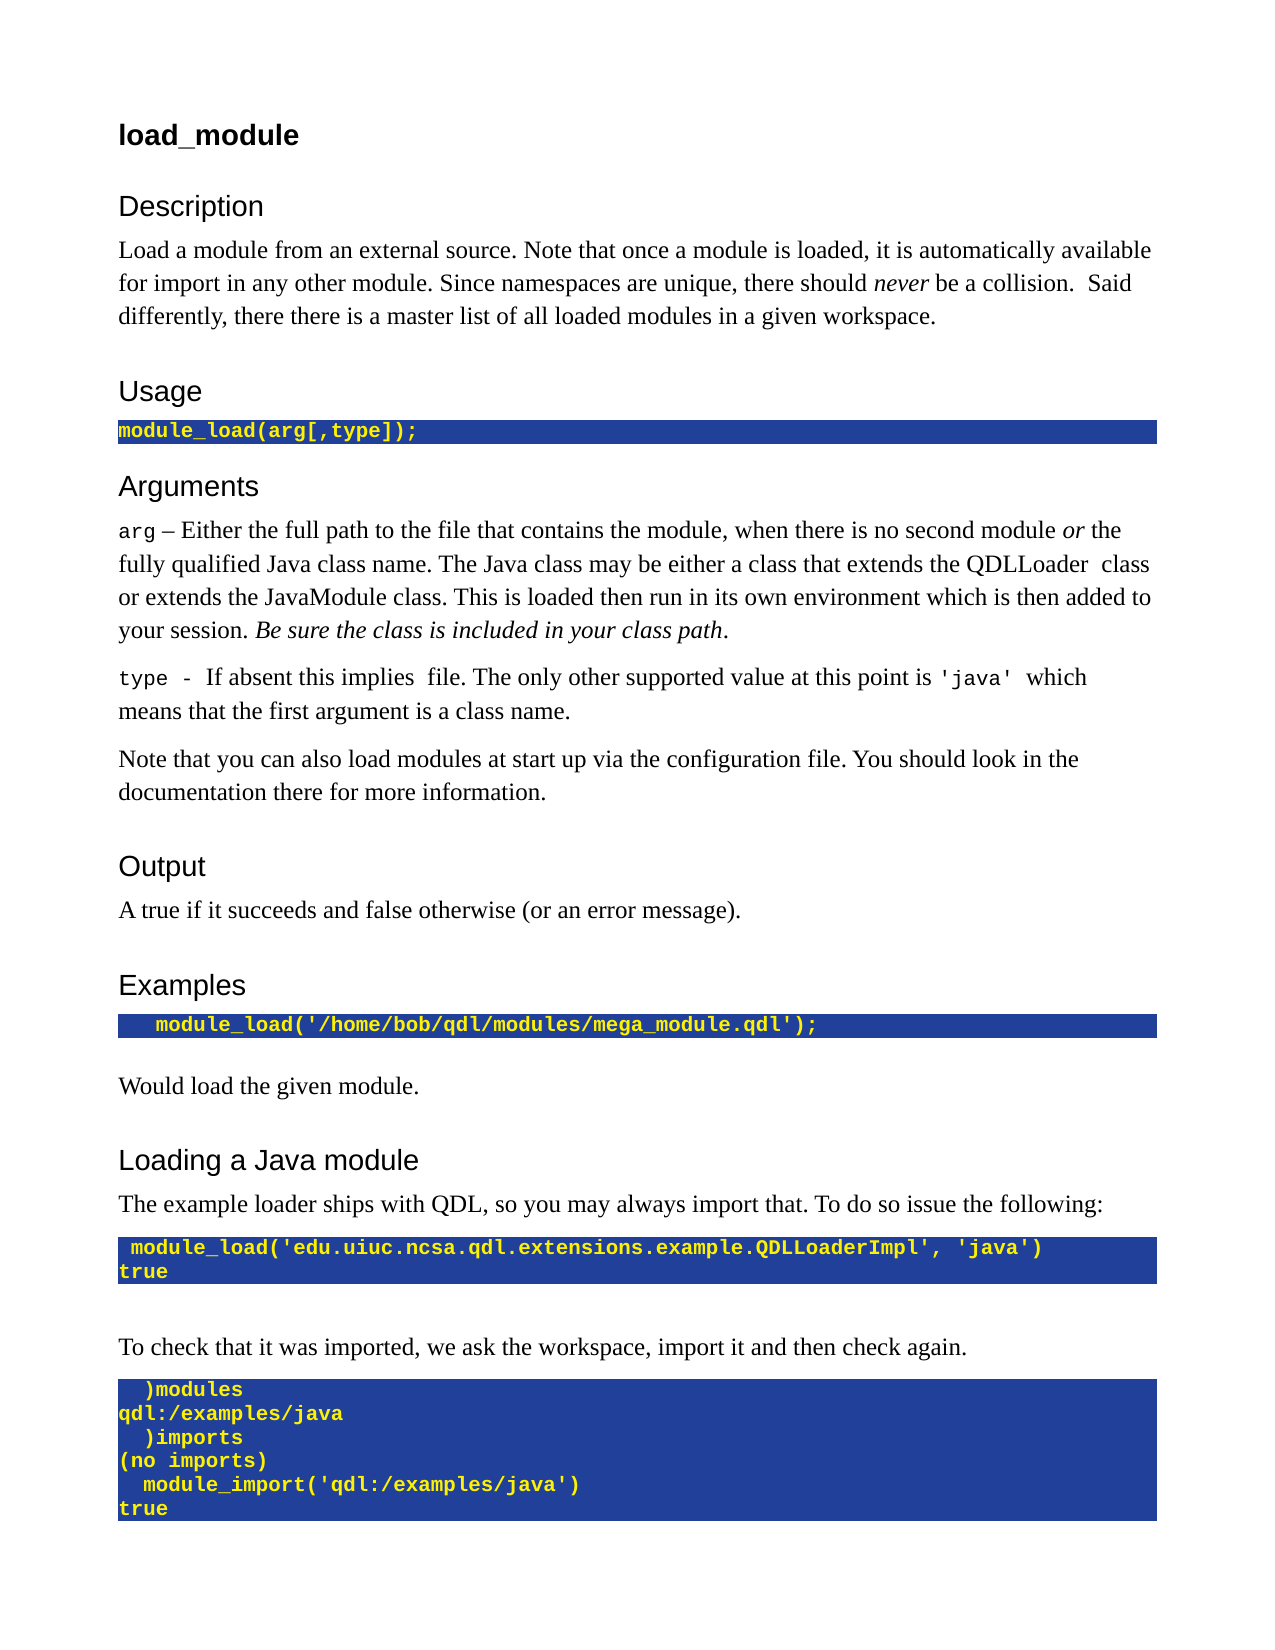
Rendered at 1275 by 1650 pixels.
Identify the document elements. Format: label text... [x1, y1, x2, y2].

subtitle load_module [118, 118, 1157, 152]
subtitle Usage [118, 374, 1157, 408]
text A true if it succeeds and false otherwise (or an error message). [118, 895, 1157, 924]
text qdl:/examples/java [118, 1403, 1157, 1427]
text true [118, 1261, 1157, 1284]
text module_import('qdl:/examples/java') [118, 1474, 1157, 1498]
text To check that it was imported, we ask the workspace, import it and then check again. [118, 1332, 1157, 1361]
subtitle Arguments [118, 469, 1157, 502]
text )modules [118, 1379, 1157, 1403]
text )imports [118, 1427, 1157, 1450]
text type - If absent this implies file. The only other supported value at this point is 'java' which means that the first argument is a class name. [118, 662, 1157, 725]
text arg – Either the full path to the file that contains the module, when there is no second module or the fully qualified Java class name. The Java class may be either a class that extends the QDLLoader class or extends the JavaModule class. This is loaded then run in its own environment which is then added to your session. Be sure the class is included in your class path. [118, 515, 1157, 643]
text module_load('edu.uiuc.ncsa.qdl.extensions.example.QDLLoaderImpl', 'java') [118, 1237, 1157, 1261]
text true [118, 1498, 1157, 1521]
text Note that you can also load modules at start up via the configuration file. You should look in the documentation there for more information. [118, 744, 1157, 806]
subtitle Description [118, 189, 1157, 223]
text module_load(arg[,type]); [118, 420, 1157, 444]
subtitle Examples [118, 968, 1157, 1002]
subtitle Loading a Java module [118, 1143, 1157, 1177]
subtitle Output [118, 849, 1157, 883]
text The example loader ships with QDL, so you may always import that. To do so issue the following: [118, 1189, 1157, 1218]
text Would load the given module. [118, 1038, 1157, 1099]
text module_load('/home/bob/qdl/modules/mega_module.qdl'); [118, 1014, 1157, 1038]
text (no imports) [118, 1450, 1157, 1474]
text Load a module from an external source. Note that once a module is loaded, it is automatically available for import in any other module. Since namespaces are unique, there should never be a collision. Said differently, there there is a master list of all loaded modules in a given workspace. [118, 235, 1157, 330]
